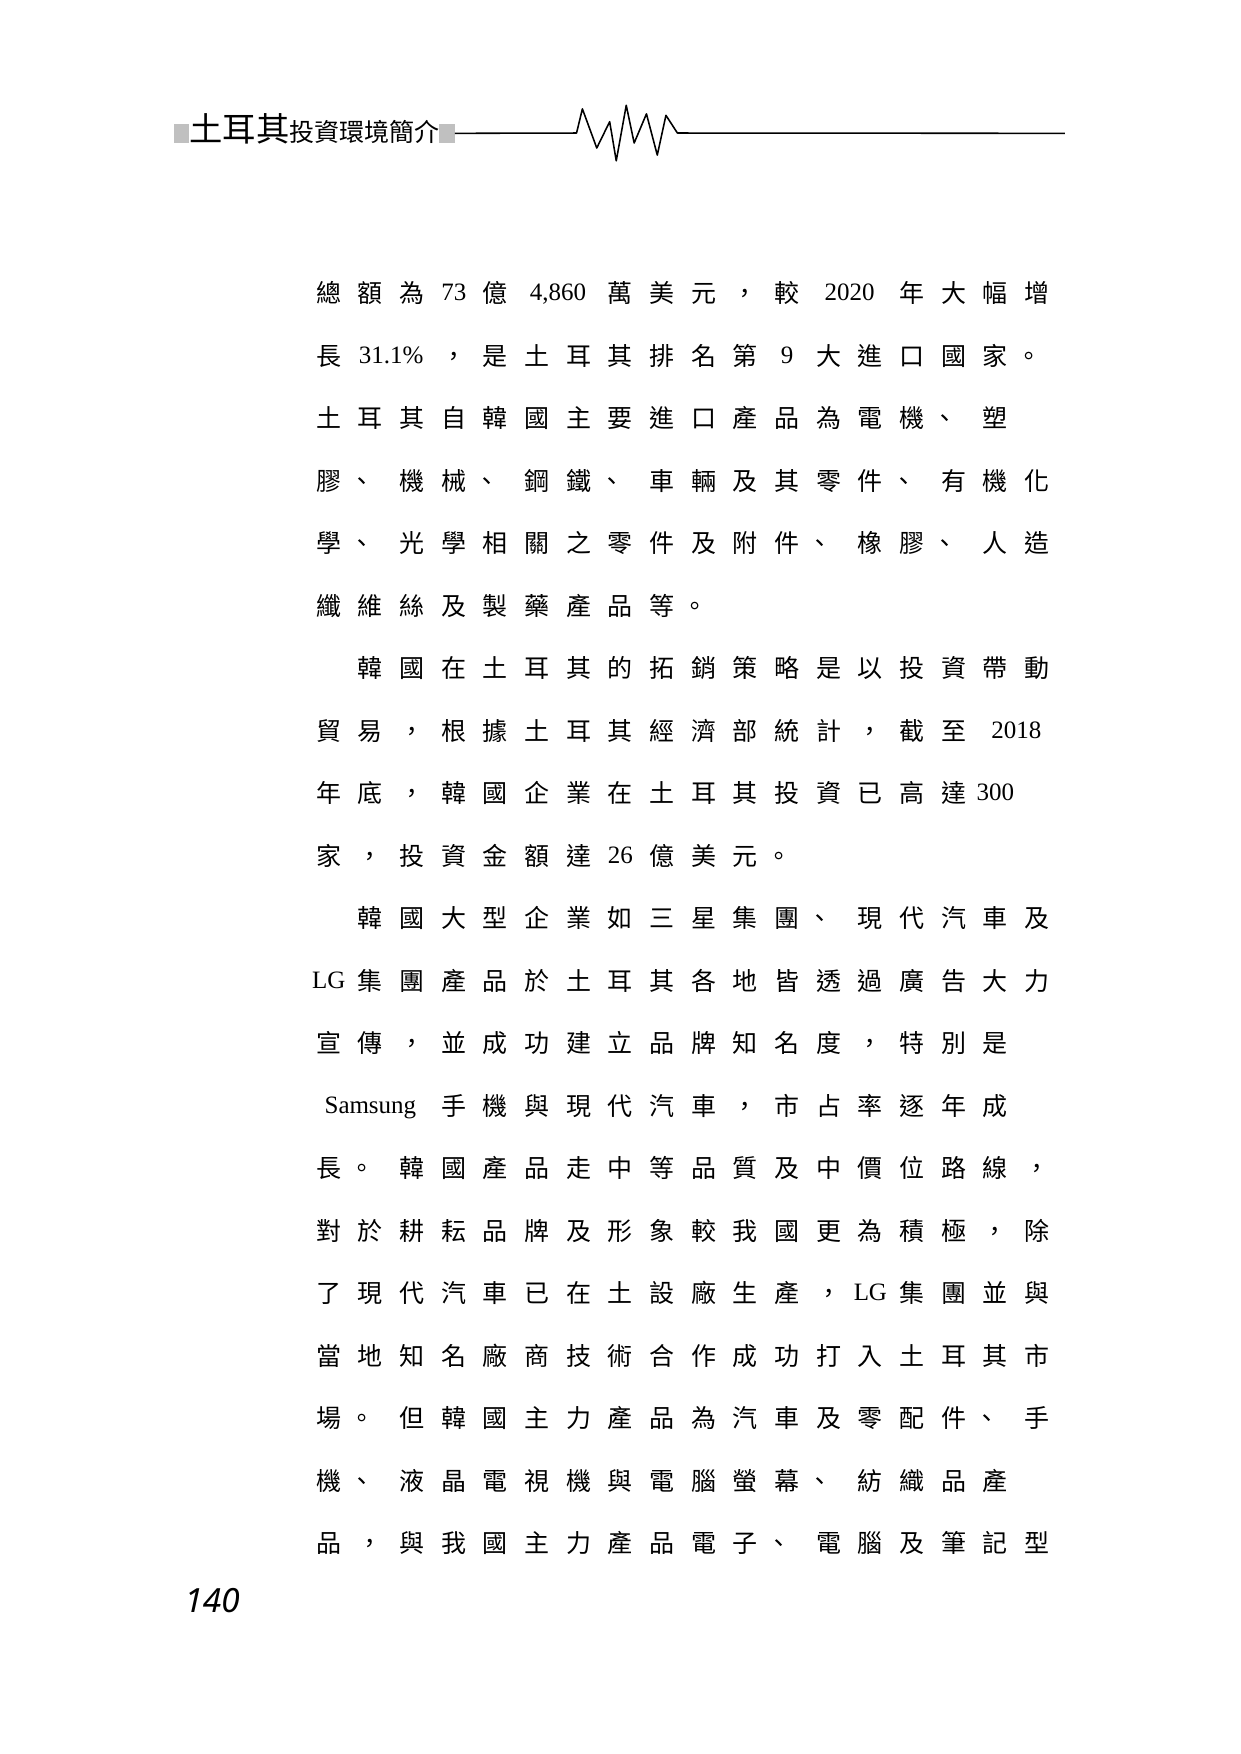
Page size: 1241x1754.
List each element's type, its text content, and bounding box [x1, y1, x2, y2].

text 韓國大型企業如三星集團、現代汽車及LG集團產品於土耳其各地皆透過廣告大力宣傳，並成功建立品牌知名度，特別是Samsung手機與現代汽車，市占率逐年成長。韓國產品走中等品質及中價位路線，對於耕耘品牌及形象較我國更為積極，除了現代汽車已在土設廠生產，LG集團並與當地知名廠商技術合作成功打入土耳其市場。但韓國主力產品為汽車及零配件、手機、液晶電視機與電腦螢幕、紡織品產品，與我國主力產品電子、電腦及筆記型 [281, 875, 1058, 1563]
text 韓國在土耳其的拓銷策略是以投資帶動貿易，根據土耳其經濟部統計，截至2018年底，韓國企業在土耳其投資已高達300家，投資金額達26億美元。 [281, 625, 1058, 875]
text 總額為73億4,860萬美元，較2020年大幅增長31.1%，是土耳其排名第9大進口國家。土耳其自韓國主要進口產品為電機、塑膠、機械、鋼鐵、車輛及其零件、有機化學、光學相關之零件及附件、橡膠、人造纖維絲及製藥產品等。 [281, 250, 1058, 625]
